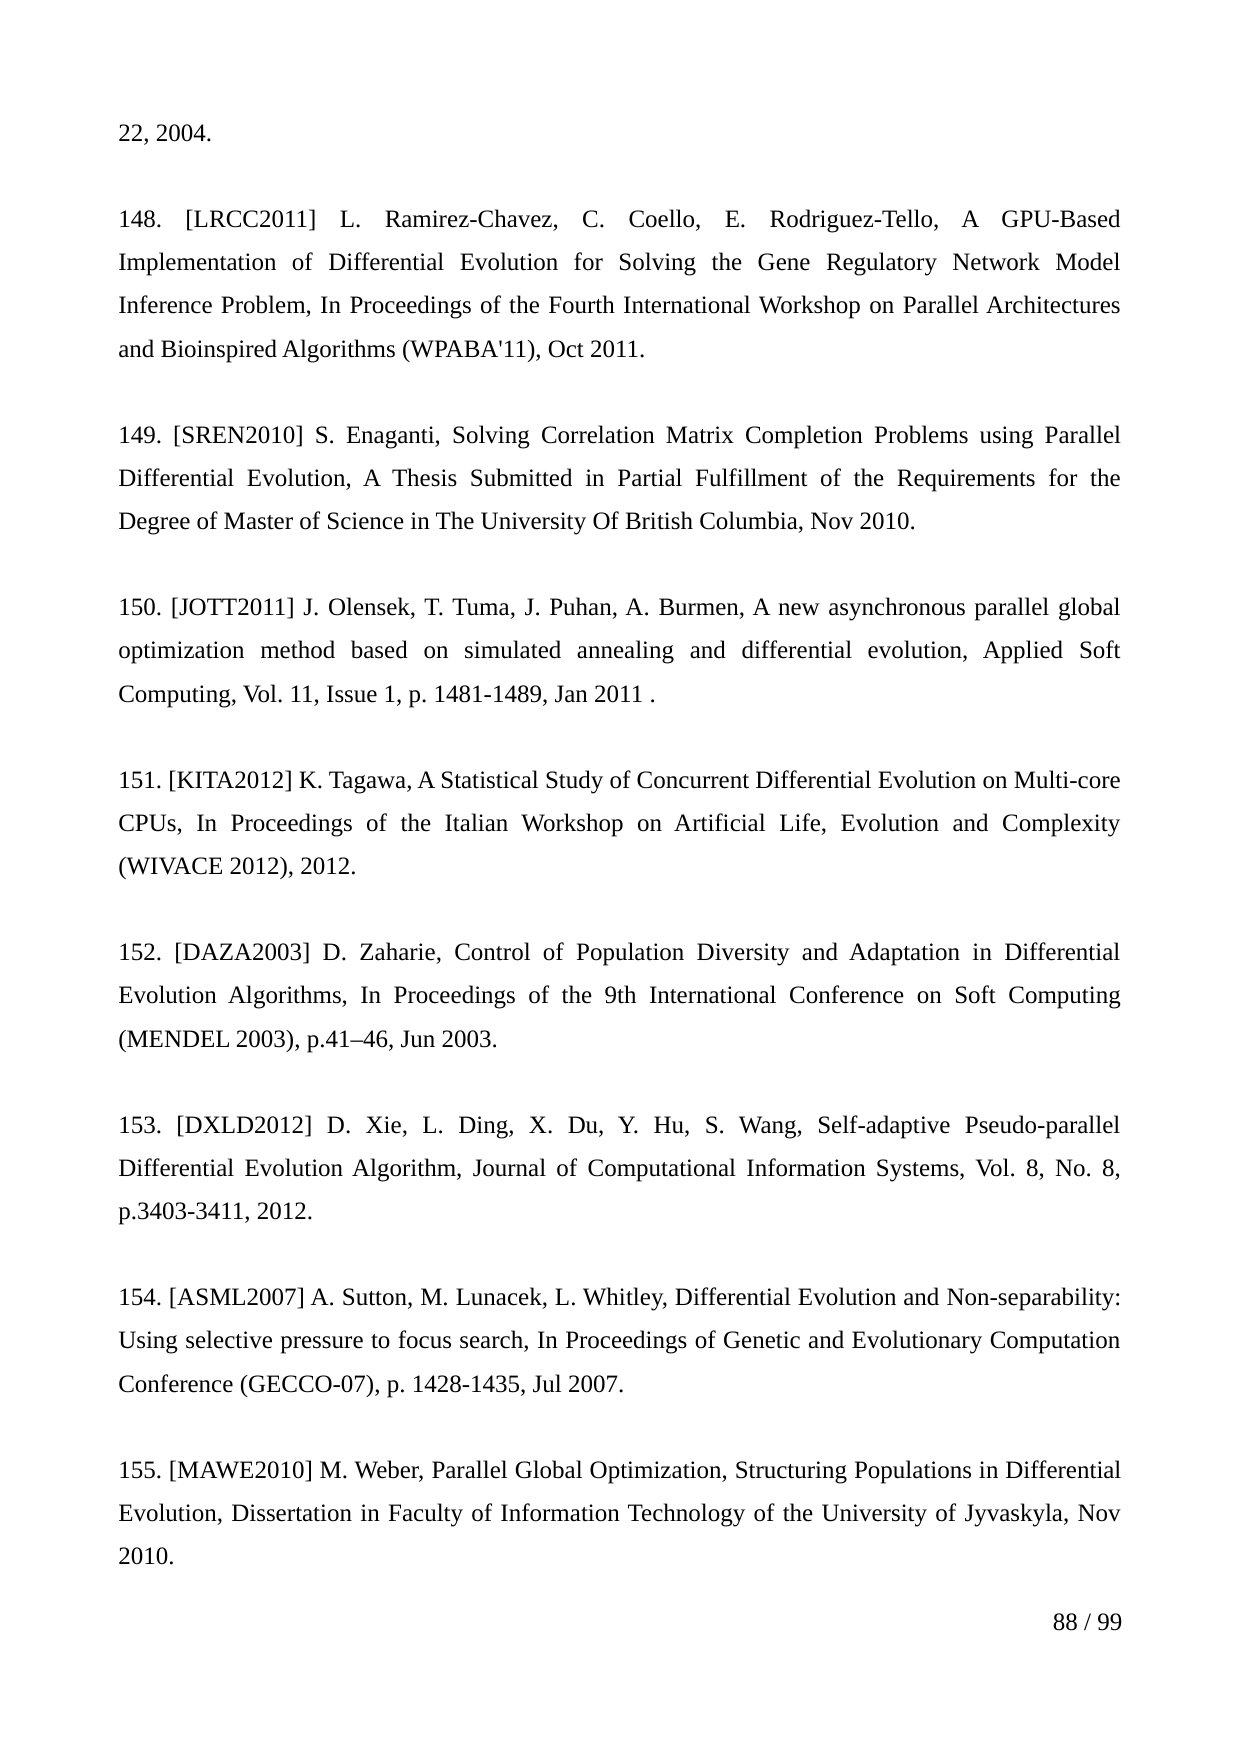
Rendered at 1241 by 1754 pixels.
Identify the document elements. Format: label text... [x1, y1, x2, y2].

text 153. [DXLD2012] D. Xie, L. Ding, X. Du, Y. Hu, S. Wang, Self-adaptive Pseudo-parallel Differential Evolution Algorithm, Journal of Computational Information Systems, Vol. 8, No. 8, p.3403-3411, 2012. [118, 1110, 1122, 1225]
text 151. [KITA2012] K. Tagawa, A Statistical Study of Concurrent Differential Evolution on Multi-core CPUs, In Proceedings of the Italian Workshop on Artificial Life, Evolution and Complexity (WIVACE 2012), 2012. [118, 765, 1122, 880]
text 149. [SREN2010] S. Enaganti, Solving Correlation Matrix Completion Problems using Parallel Differential Evolution, A Thesis Submitted in Partial Fulfillment of the Requirements for the Degree of Master of Science in The University Of British Columbia, Nov 2010. [118, 420, 1122, 535]
text 155. [MAWE2010] M. Weber, Parallel Global Optimization, Structuring Populations in Differential Evolution, Dissertation in Faculty of Information Technology of the University of Jyvaskyla, Nov 2010. [118, 1455, 1122, 1570]
text 154. [ASML2007] A. Sutton, M. Lunacek, L. Whitley, Differential Evolution and Non-separability: Using selective pressure to focus search, In Proceedings of Genetic and Evolutionary Computation Conference (GECCO-07), p. 1428-1435, Jul 2007. [118, 1282, 1122, 1397]
text 150. [JOTT2011] J. Olensek, T. Tuma, J. Puhan, A. Burmen, A new asynchronous parallel global optimization method based on simulated annealing and differential evolution, Applied Soft Computing, Vol. 11, Issue 1, p. 1481-1489, Jan 2011 . [118, 592, 1122, 707]
text 148. [LRCC2011] L. Ramirez-Chavez, C. Coello, E. Rodriguez-Tello, A GPU-Based Implementation of Differential Evolution for Solving the Gene Regulatory Network Model Inference Problem, In Proceedings of the Fourth International Workshop on Parallel Architectures and Bioinspired Algorithms (WPABA'11), Oct 2011. [118, 204, 1122, 362]
text 152. [DAZA2003] D. Zaharie, Control of Population Diversity and Adaptation in Differential Evolution Algorithms, In Proceedings of the 9th International Conference on Soft Computing (MENDEL 2003), p.41–46, Jun 2003. [118, 937, 1122, 1052]
text 22, 2004. [118, 118, 1122, 147]
